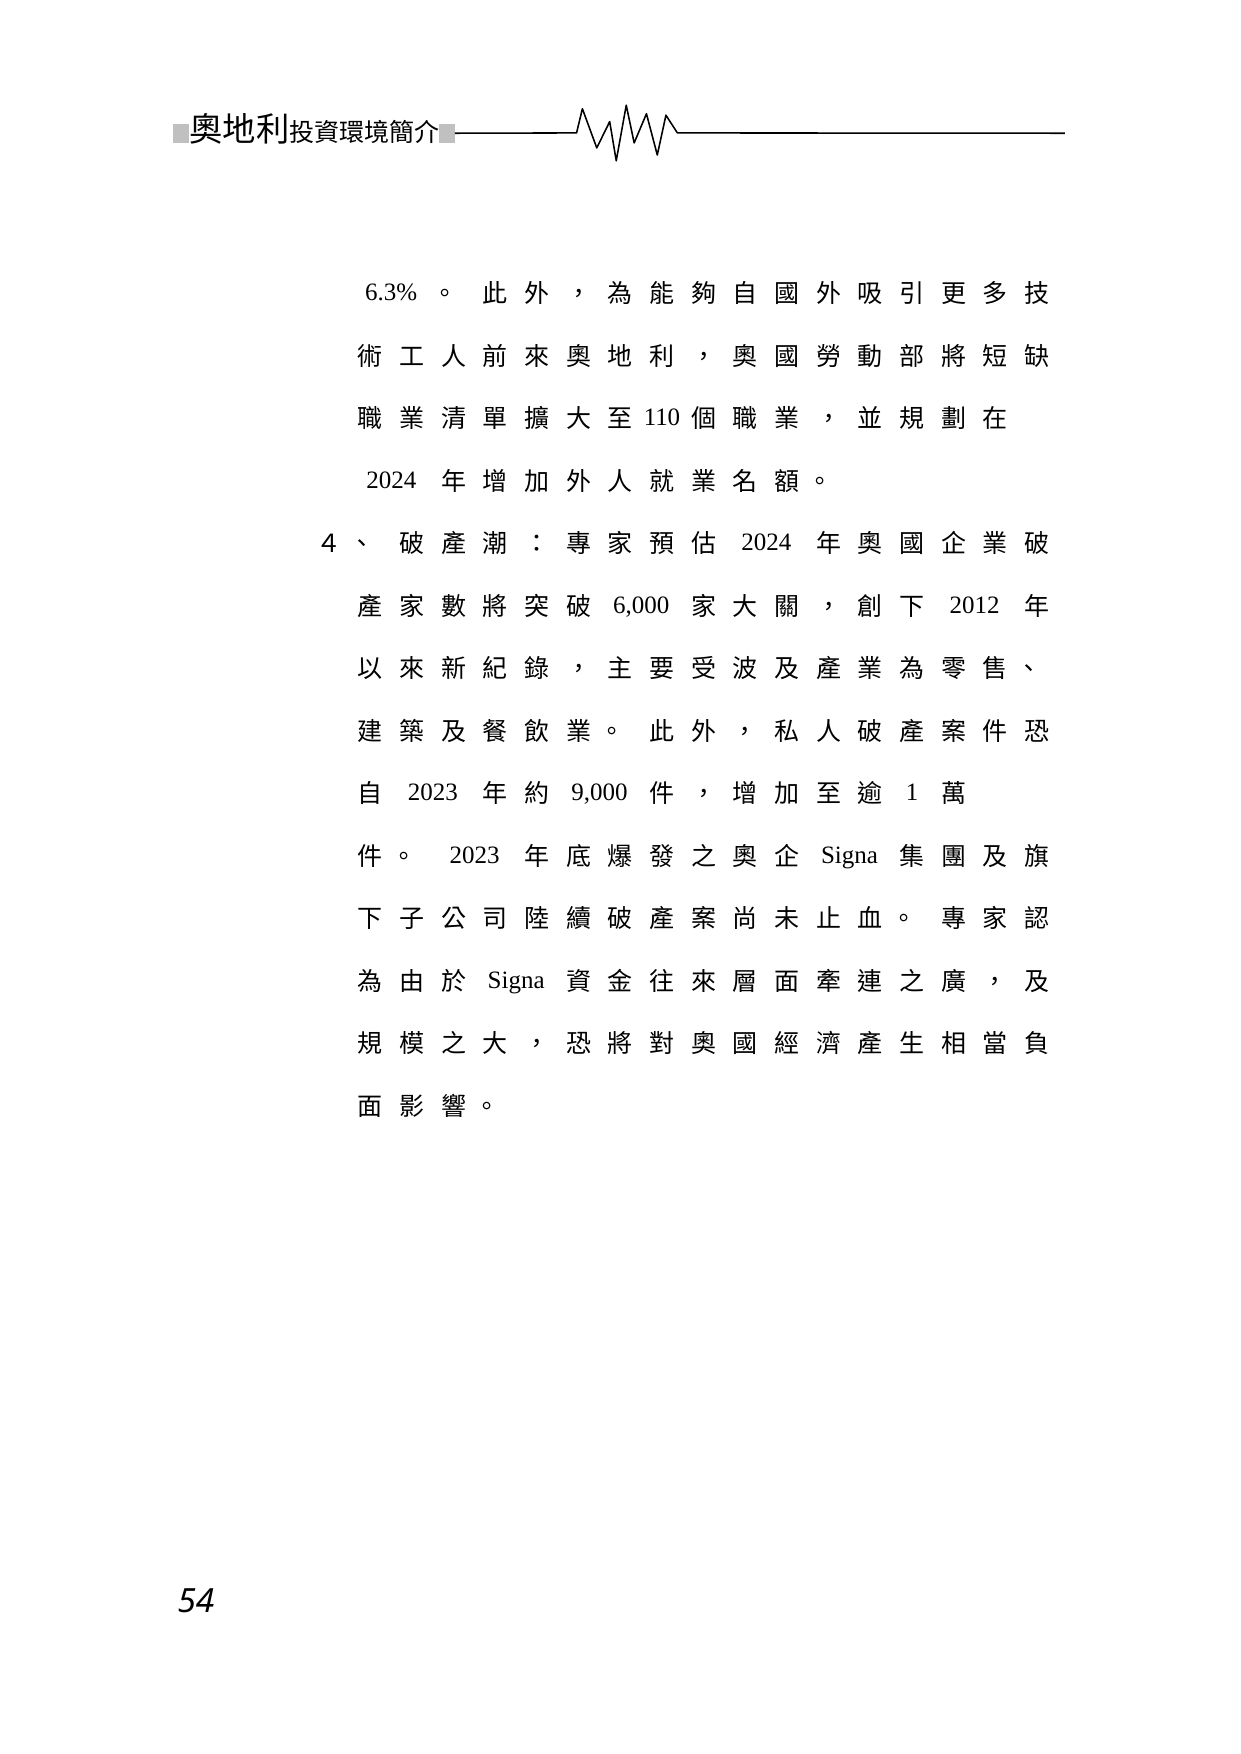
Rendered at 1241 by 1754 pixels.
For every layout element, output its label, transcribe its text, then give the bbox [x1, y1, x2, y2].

text ４、破產潮：專家預估2024年奧國企業破產家數將突破6,000家大關，創下2012年以來新紀錄，主要受波及產業為零售、建築及餐飲業。此外，私人破產案件恐自2023年約9,000件，增加至逾1萬件。2023年底爆發之奧企Signa集團及旗下子公司陸續破產案尚未止血。專家認為由於Signa資金往來層面牽連之廣，及規模之大，恐將對奧國經濟產生相當負面影響。 [281, 500, 1058, 1125]
text 6.3%。此外，為能夠自國外吸引更多技術工人前來奧地利，奧國勞動部將短缺職業清單擴大至110個職業，並規劃在2024年增加外人就業名額。 [281, 250, 1058, 500]
